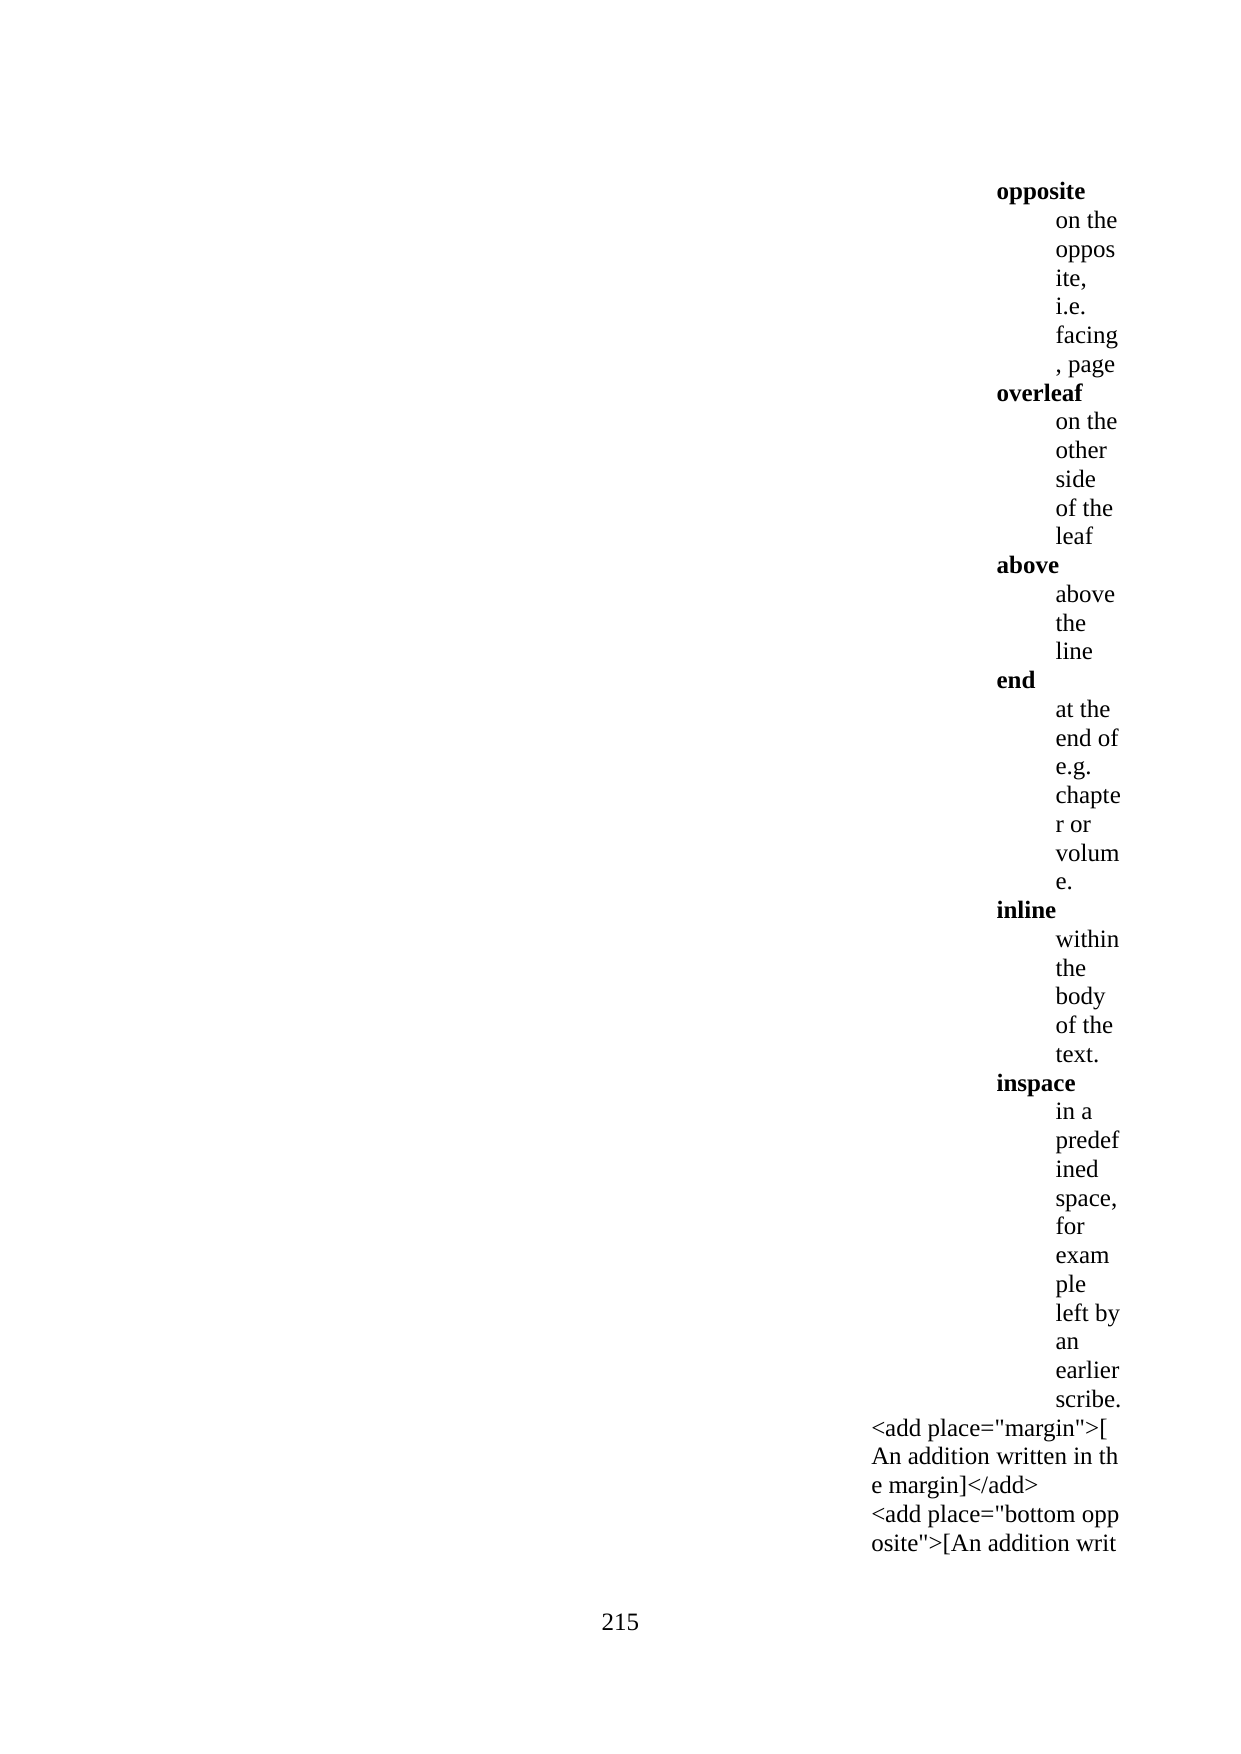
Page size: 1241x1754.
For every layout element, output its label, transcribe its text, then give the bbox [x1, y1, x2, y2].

table_cell [871, 176, 996, 1413]
table_header [620, 176, 871, 1556]
table_cell [118, 176, 620, 1556]
table_cell <add place="margin">[An addition written in the margin]</add> <add place="bottom opposite">[An addition writ [871, 1413, 1122, 1556]
table_cell opposite on the opposite, i.e. facing, page overleaf on the other side of the leaf above above the line end at the end of e.g. chapter or volume. inline within the body of the text. inspace in a predefined space, for example left by an earlier scribe. [996, 176, 1122, 1413]
